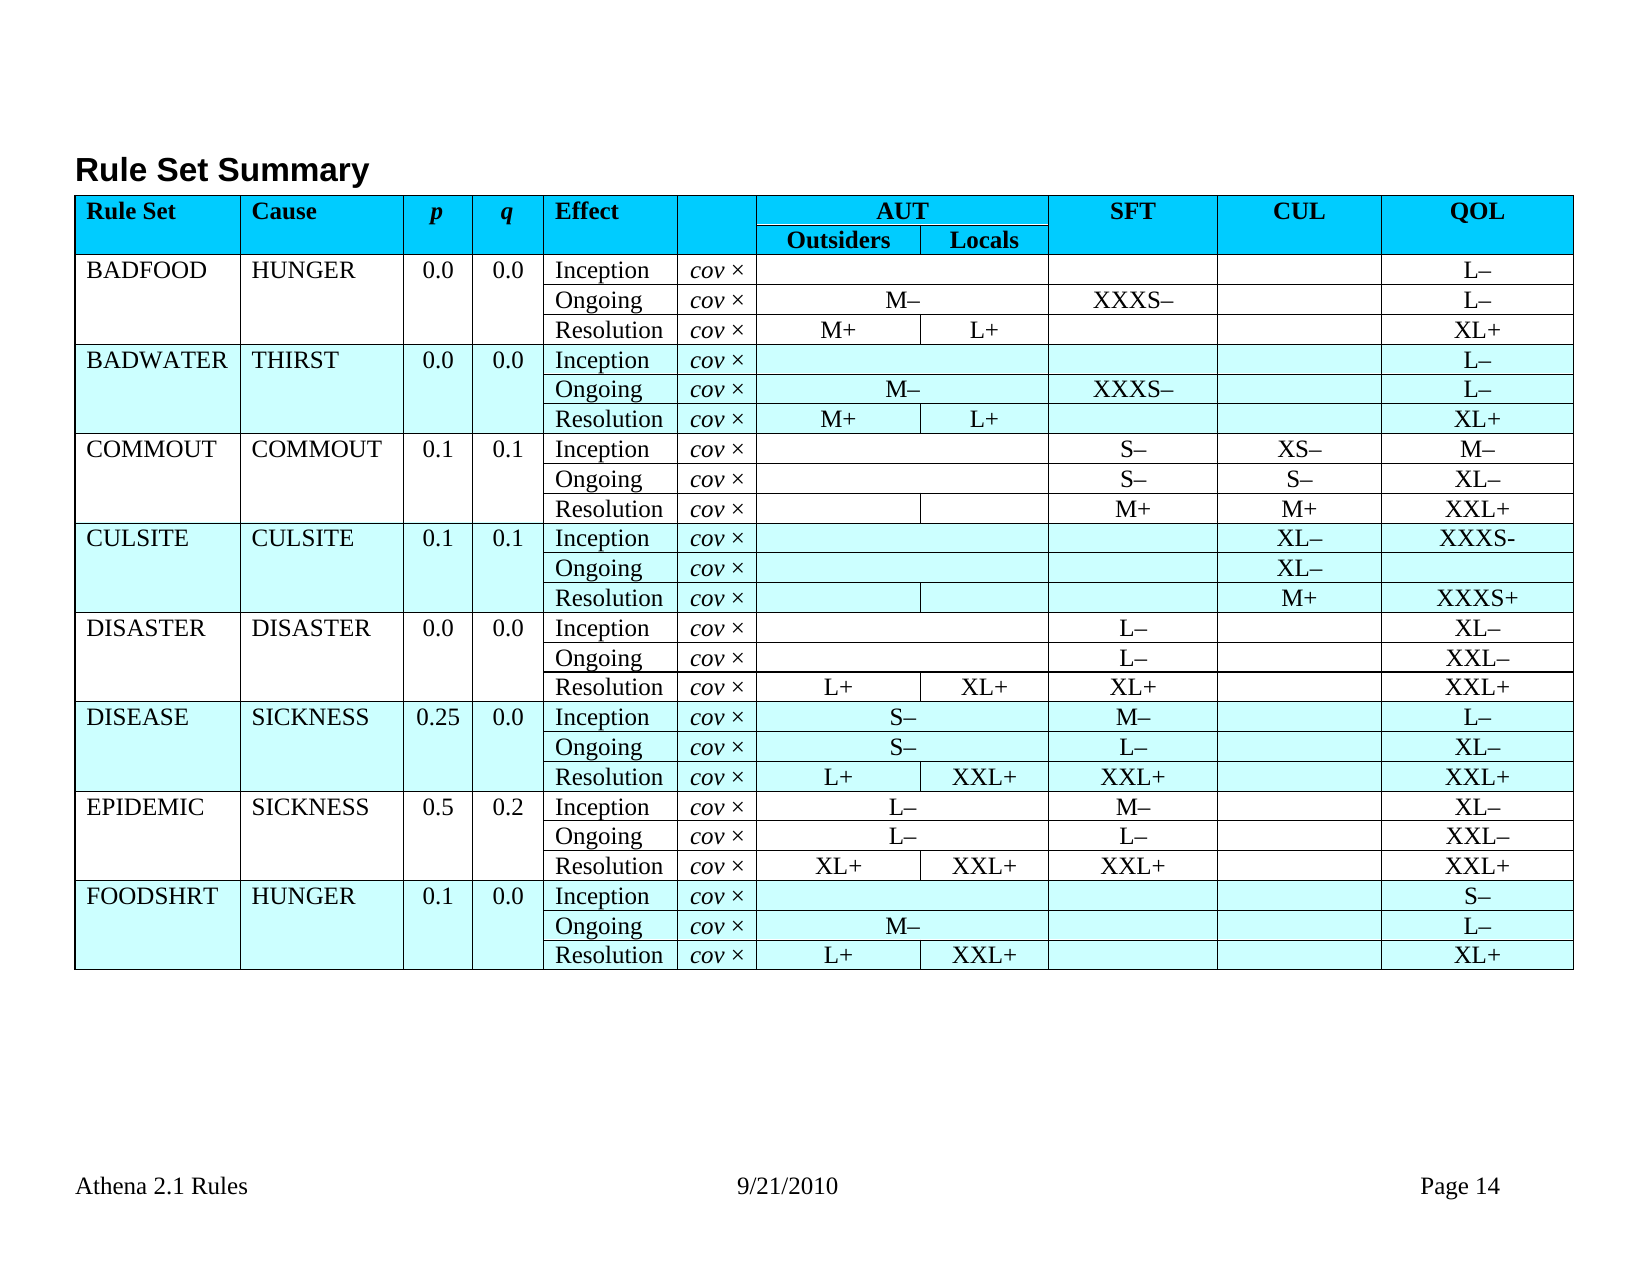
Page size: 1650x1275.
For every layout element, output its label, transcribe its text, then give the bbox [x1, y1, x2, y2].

table_cell 0.0 [473, 345, 543, 433]
table_cell XS– [1218, 434, 1381, 463]
table_cell L+ [921, 404, 1048, 433]
table_cell XL– [1382, 613, 1573, 642]
table_cell XXL+ [1049, 762, 1217, 791]
table_cell [757, 553, 1048, 582]
table_cell XXL+ [1382, 762, 1573, 791]
table_cell [1218, 941, 1381, 969]
table_cell [1049, 345, 1217, 373]
table_cell [757, 434, 1048, 463]
table_cell XXXS– [1049, 375, 1217, 403]
table_cell cov × [678, 464, 756, 493]
table_cell [1218, 702, 1381, 731]
table_cell M+ [1049, 494, 1217, 522]
table_cell Resolution [544, 583, 677, 612]
table_cell XL+ [1382, 941, 1573, 969]
table_cell cov × [678, 613, 756, 642]
table_header [678, 196, 756, 254]
table_cell Inception [544, 881, 677, 910]
table_cell XL– [1218, 524, 1381, 552]
table_cell Ongoing [544, 285, 677, 314]
table_cell Resolution [544, 404, 677, 433]
table_cell [921, 494, 1048, 522]
table_header SFT [1049, 196, 1217, 254]
table_cell [757, 613, 1048, 642]
table_cell M+ [757, 404, 920, 433]
table_cell [1218, 345, 1381, 373]
table_cell cov × [678, 345, 756, 373]
table_cell M– [757, 285, 1048, 314]
table_cell XXL– [1382, 643, 1573, 671]
table_cell THIRST [241, 345, 403, 433]
table_cell [1218, 315, 1381, 344]
table_cell cov × [678, 494, 756, 522]
table_cell [1049, 315, 1217, 344]
table_cell XXL+ [921, 851, 1048, 880]
table_cell [1218, 643, 1381, 671]
table_cell L– [1382, 345, 1573, 373]
table_cell cov × [678, 255, 756, 284]
table_cell DISASTER [241, 613, 403, 701]
table_cell [1218, 404, 1381, 433]
table_cell XXXS– [1049, 285, 1217, 314]
table_cell Ongoing [544, 732, 677, 761]
table_cell [1218, 375, 1381, 403]
table_cell SICKNESS [241, 702, 403, 791]
table_cell L– [757, 821, 1048, 850]
table_cell XXL+ [921, 941, 1048, 969]
table_cell cov × [678, 434, 756, 463]
table_cell Resolution [544, 494, 677, 522]
table_cell M– [1049, 792, 1217, 820]
table_cell BADWATER [76, 345, 240, 433]
table_cell cov × [678, 404, 756, 433]
table_cell S– [1049, 434, 1217, 463]
table_cell Inception [544, 434, 677, 463]
table_cell cov × [678, 941, 756, 969]
table_header Cause [241, 196, 403, 254]
table_header p [404, 196, 472, 254]
table_cell Inception [544, 345, 677, 373]
table_cell L– [1049, 821, 1217, 850]
table_cell L– [1049, 732, 1217, 761]
table_cell Resolution [544, 851, 677, 880]
table_cell cov × [678, 762, 756, 791]
table_cell [1049, 524, 1217, 552]
table_cell [1049, 255, 1217, 284]
table_cell L+ [757, 941, 920, 969]
table_cell Inception [544, 255, 677, 284]
table_cell [921, 583, 1048, 612]
table_cell 0.0 [473, 613, 543, 701]
table_cell cov × [678, 375, 756, 403]
table_cell 0.1 [404, 524, 472, 612]
table_cell Inception [544, 613, 677, 642]
table_cell cov × [678, 821, 756, 850]
table_cell [757, 345, 1048, 373]
table_cell Resolution [544, 315, 677, 344]
table_cell Resolution [544, 941, 677, 969]
table_cell [757, 881, 1048, 910]
table_cell cov × [678, 702, 756, 731]
table_cell Inception [544, 792, 677, 820]
table_cell S– [1049, 464, 1217, 493]
table_header Rule Set [76, 196, 240, 254]
table_cell COMMOUT [241, 434, 403, 522]
table_cell [757, 524, 1048, 552]
table_cell L+ [921, 315, 1048, 344]
table_cell M+ [757, 315, 920, 344]
table_cell M– [757, 911, 1048, 939]
table_cell XXL– [1382, 821, 1573, 850]
table_cell CULSITE [76, 524, 240, 612]
table_cell XXL+ [1049, 851, 1217, 880]
table_header Effect [544, 196, 677, 254]
table_cell [1218, 732, 1381, 761]
table_cell 0.0 [473, 255, 543, 344]
table_cell S– [1218, 464, 1381, 493]
table_cell cov × [678, 732, 756, 761]
table_cell XL– [1382, 732, 1573, 761]
table_cell XXL+ [1382, 673, 1573, 701]
table_cell [1049, 404, 1217, 433]
table_cell cov × [678, 643, 756, 671]
table_cell cov × [678, 881, 756, 910]
table_cell [1218, 285, 1381, 314]
table_cell 0.5 [404, 792, 472, 880]
table_cell [757, 464, 1048, 493]
table_cell M+ [1218, 494, 1381, 522]
table_cell XXXS+ [1382, 583, 1573, 612]
table_cell XXL+ [1382, 494, 1573, 522]
table_cell Ongoing [544, 553, 677, 582]
table_cell cov × [678, 673, 756, 701]
table_cell 0.0 [473, 702, 543, 791]
table_cell Locals [921, 226, 1048, 254]
table_cell [757, 643, 1048, 671]
table_cell COMMOUT [76, 434, 240, 522]
table_cell 0.0 [404, 613, 472, 701]
table_cell XL– [1382, 792, 1573, 820]
table_cell M– [1049, 702, 1217, 731]
table_cell 0.0 [404, 345, 472, 433]
table_cell CULSITE [241, 524, 403, 612]
table_cell [757, 494, 920, 522]
table_cell SICKNESS [241, 792, 403, 880]
table_cell XL+ [1382, 315, 1573, 344]
table_cell L– [1382, 285, 1573, 314]
table_cell 0.0 [473, 881, 543, 969]
table_cell cov × [678, 315, 756, 344]
table_cell [1049, 941, 1217, 969]
table_header QOL [1382, 196, 1573, 254]
table_cell XXL+ [921, 762, 1048, 791]
table_cell Ongoing [544, 464, 677, 493]
table_cell cov × [678, 851, 756, 880]
table_cell Ongoing [544, 911, 677, 939]
table_cell [1218, 881, 1381, 910]
table_cell [1218, 851, 1381, 880]
table_header CUL [1218, 196, 1381, 254]
table_cell [1049, 881, 1217, 910]
table_cell Outsiders [757, 226, 920, 254]
table_cell DISASTER [76, 613, 240, 701]
table_cell L+ [757, 762, 920, 791]
table_cell [1218, 613, 1381, 642]
table_header q [473, 196, 543, 254]
table_cell cov × [678, 911, 756, 939]
table_cell FOODSHRT [76, 881, 240, 969]
table_cell [1382, 553, 1573, 582]
table_cell HUNGER [241, 255, 403, 344]
table_cell L– [1382, 255, 1573, 284]
table_cell XL+ [757, 851, 920, 880]
table_cell L– [1049, 643, 1217, 671]
table_cell DISEASE [76, 702, 240, 791]
table_cell XL– [1218, 553, 1381, 582]
table_cell 0.1 [404, 881, 472, 969]
table_cell [1218, 762, 1381, 791]
table_cell [1218, 821, 1381, 850]
table_cell cov × [678, 524, 756, 552]
table_cell 0.25 [404, 702, 472, 791]
table_cell S– [757, 702, 1048, 731]
table_cell XL– [1382, 464, 1573, 493]
table_cell XL+ [1049, 673, 1217, 701]
table_cell 0.2 [473, 792, 543, 880]
table_cell XXL+ [1382, 851, 1573, 880]
table_cell HUNGER [241, 881, 403, 969]
table_cell M+ [1218, 583, 1381, 612]
table_cell [1049, 583, 1217, 612]
table_cell L– [1382, 911, 1573, 939]
table_cell Ongoing [544, 375, 677, 403]
table_cell Ongoing [544, 643, 677, 671]
table_cell [757, 583, 920, 612]
table_cell [1218, 911, 1381, 939]
table_cell S– [1382, 881, 1573, 910]
table_cell XXXS- [1382, 524, 1573, 552]
table_cell S– [757, 732, 1048, 761]
table_cell EPIDEMIC [76, 792, 240, 880]
table_cell Ongoing [544, 821, 677, 850]
table_cell cov × [678, 553, 756, 582]
table_cell L– [1382, 375, 1573, 403]
table_cell [1049, 553, 1217, 582]
table_cell L– [1049, 613, 1217, 642]
table_cell Inception [544, 702, 677, 731]
table_cell M– [757, 375, 1048, 403]
table_cell XL+ [921, 673, 1048, 701]
table_cell [1218, 255, 1381, 284]
table_cell cov × [678, 583, 756, 612]
table_cell L+ [757, 673, 920, 701]
table_cell L– [757, 792, 1048, 820]
table_cell 0.0 [404, 255, 472, 344]
table_cell [757, 255, 1048, 284]
table_cell L– [1382, 702, 1573, 731]
table_cell XL+ [1382, 404, 1573, 433]
table_cell 0.1 [473, 434, 543, 522]
table_cell Resolution [544, 673, 677, 701]
table_cell M– [1382, 434, 1573, 463]
table_cell [1218, 792, 1381, 820]
table_cell 0.1 [404, 434, 472, 522]
table_cell 0.1 [473, 524, 543, 612]
table_cell [1218, 673, 1381, 701]
text Rule Set Summary [75, 150, 1575, 188]
table_cell [1049, 911, 1217, 939]
table_cell Inception [544, 524, 677, 552]
table_cell cov × [678, 285, 756, 314]
table_cell cov × [678, 792, 756, 820]
table_header AUT [757, 196, 1048, 224]
table_cell Resolution [544, 762, 677, 791]
table_cell BADFOOD [76, 255, 240, 344]
